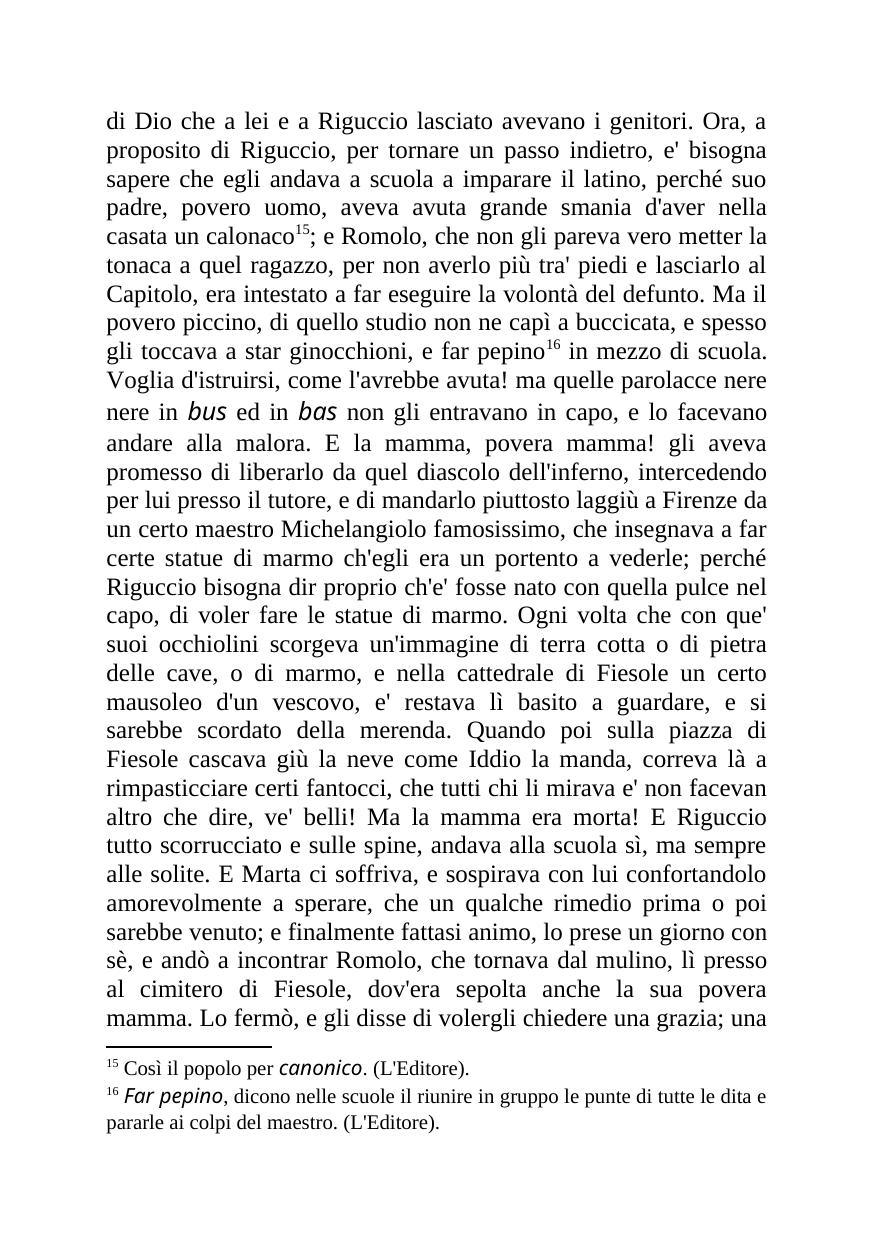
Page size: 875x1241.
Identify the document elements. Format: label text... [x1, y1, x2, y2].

text Far pepino, dicono nelle scuole il riunire in gruppo le punte di tutte le dita e pararle ai colpi del maestro. (L'Editore). [106, 1081, 768, 1134]
text Così il popolo per canonico. (L'Editore). [106, 1053, 768, 1081]
text di Dio che a lei e a Riguccio lasciato avevano i genitori. Ora, a proposito di Riguccio, per tornare un passo indietro, e' bisogna sapere che egli andava a scuola a imparare il latino, perché suo padre, povero uomo, aveva avuta grande smania d'aver nella casata un calonaco; e Romolo, che non gli pareva vero metter la tonaca a quel ragazzo, per non averlo più tra' piedi e lasciarlo al Capitolo, era intestato a far eseguire la volontà del defunto. Ma il povero piccino, di quello studio non ne capì a buccicata, e spesso gli toccava a star ginocchioni, e far pepino in mezzo di scuola. Voglia d'istruirsi, come l'avrebbe avuta! ma quelle parolacce nere nere in bus ed in bas non gli entravano in capo, e lo facevano andare alla malora. E la mamma, povera mamma! gli aveva promesso di liberarlo da quel diascolo dell'inferno, intercedendo per lui presso il tutore, e di mandarlo piuttosto laggiù a Firenze da un certo maestro Michelangiolo famosissimo, che insegnava a far certe statue di marmo ch'egli era un portento a vederle; perché Riguccio bisogna dir proprio ch'e' fosse nato con quella pulce nel capo, di voler fare le statue di marmo. Ogni volta che con que' suoi occhiolini scorgeva un'immagine di terra cotta o di pietra delle cave, o di marmo, e nella cattedrale di Fiesole un certo mausoleo d'un vescovo, e' restava lì basito a guardare, e si sarebbe scordato della merenda. Quando poi sulla piazza di Fiesole cascava giù la neve come Iddio la manda, correva là a rimpasticciare certi fantocci, che tutti chi li mirava e' non facevan altro che dire, ve' belli! Ma la mamma era morta! E Riguccio tutto scorrucciato e sulle spine, andava alla scuola sì, ma sempre alle solite. E Marta ci soffriva, e sospirava con lui confortandolo amorevolmente a sperare, che un qualche rimedio prima o poi sarebbe venuto; e finalmente fattasi animo, lo prese un giorno con sè, e andò a incontrar Romolo, che tornava dal mulino, lì presso al cimitero di Fiesole, dov'era sepolta anche la sua povera mamma. Lo fermò, e gli disse di volergli chiedere una grazia; una [106, 106, 768, 1032]
